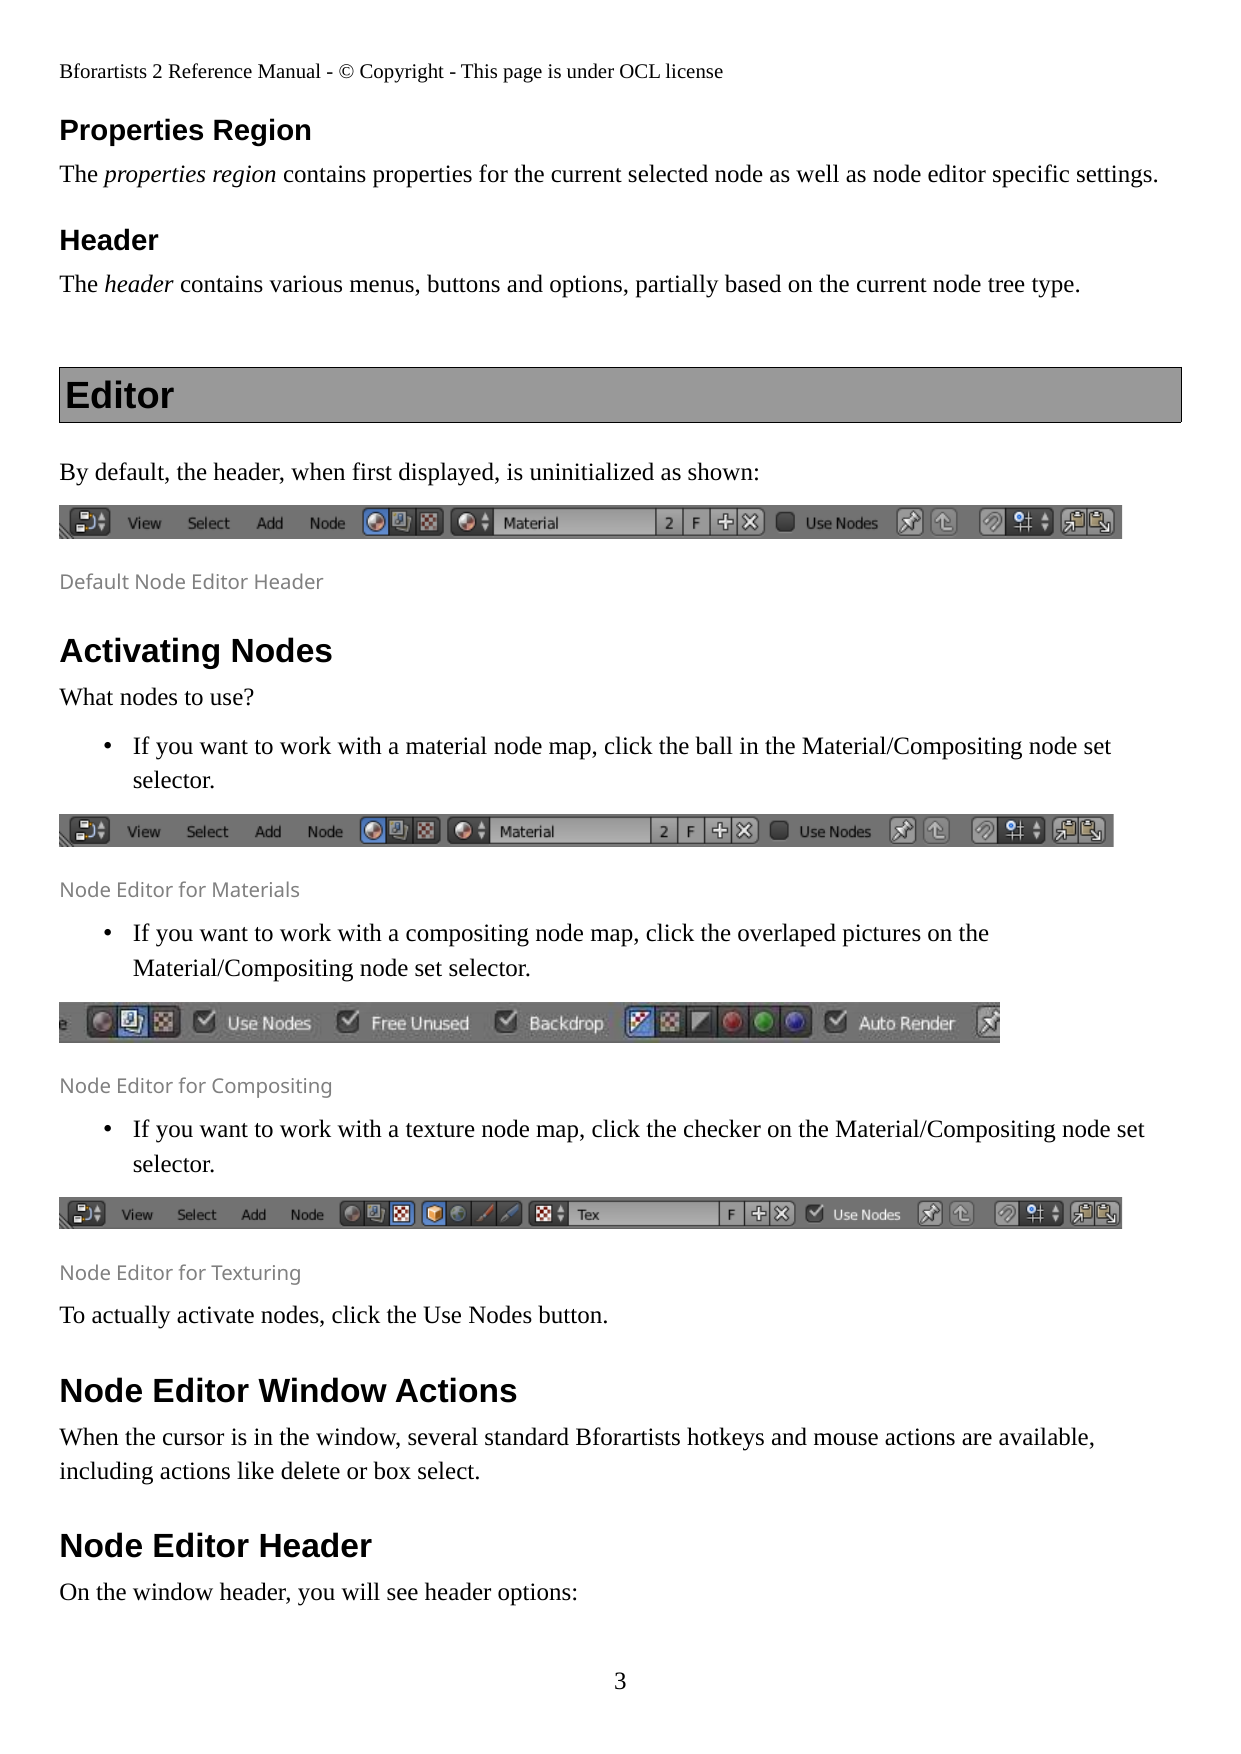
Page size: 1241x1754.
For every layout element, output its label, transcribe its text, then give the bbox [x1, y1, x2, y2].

text On the window header, you will see header options: [59, 1577, 1181, 1606]
text To actually activate nodes, click the Use Nodes button. [59, 1301, 1181, 1329]
subtitle Node Editor Window Actions [59, 1371, 1181, 1409]
list If you want to work with a texture node map, click the checker on the Material/Compositing node set selector. [103, 1114, 1181, 1177]
text Node Editor for Materials [59, 873, 1181, 904]
text By default, the header, when first displayed, is uninitialized as shown: [59, 457, 1181, 485]
subtitle Node Editor Header [59, 1526, 1181, 1565]
subtitle Header [59, 222, 1181, 256]
picture [59, 1197, 1123, 1229]
text Default Node Editor Header [59, 564, 1181, 595]
text Node Editor for Texturing [59, 1255, 1181, 1286]
text When the cursor is in the window, several standard Bforartists hotkeys and mouse actions are available, including actions like delete or box select. [59, 1422, 1181, 1485]
list If you want to work with a material node map, click the ball in the Material/Compositing node set selector. [103, 731, 1181, 794]
picture [59, 1002, 1000, 1043]
text What nodes to use? [59, 682, 1181, 711]
subtitle Activating Nodes [59, 631, 1181, 669]
picture [59, 505, 1123, 539]
text The properties region contains properties for the current selected node as well as node editor specific settings. [59, 159, 1181, 188]
text The header contains various menus, buttons and options, partially based on the current node tree type. [59, 269, 1181, 297]
picture [59, 814, 1114, 847]
list If you want to work with a compositing node map, click the overlaped pictures on the Material/Compositing node set selector. [103, 918, 1181, 982]
text Node Editor for Compositing [59, 1068, 1181, 1100]
subtitle Properties Region [59, 113, 1181, 146]
table_header Editor [60, 368, 1181, 422]
